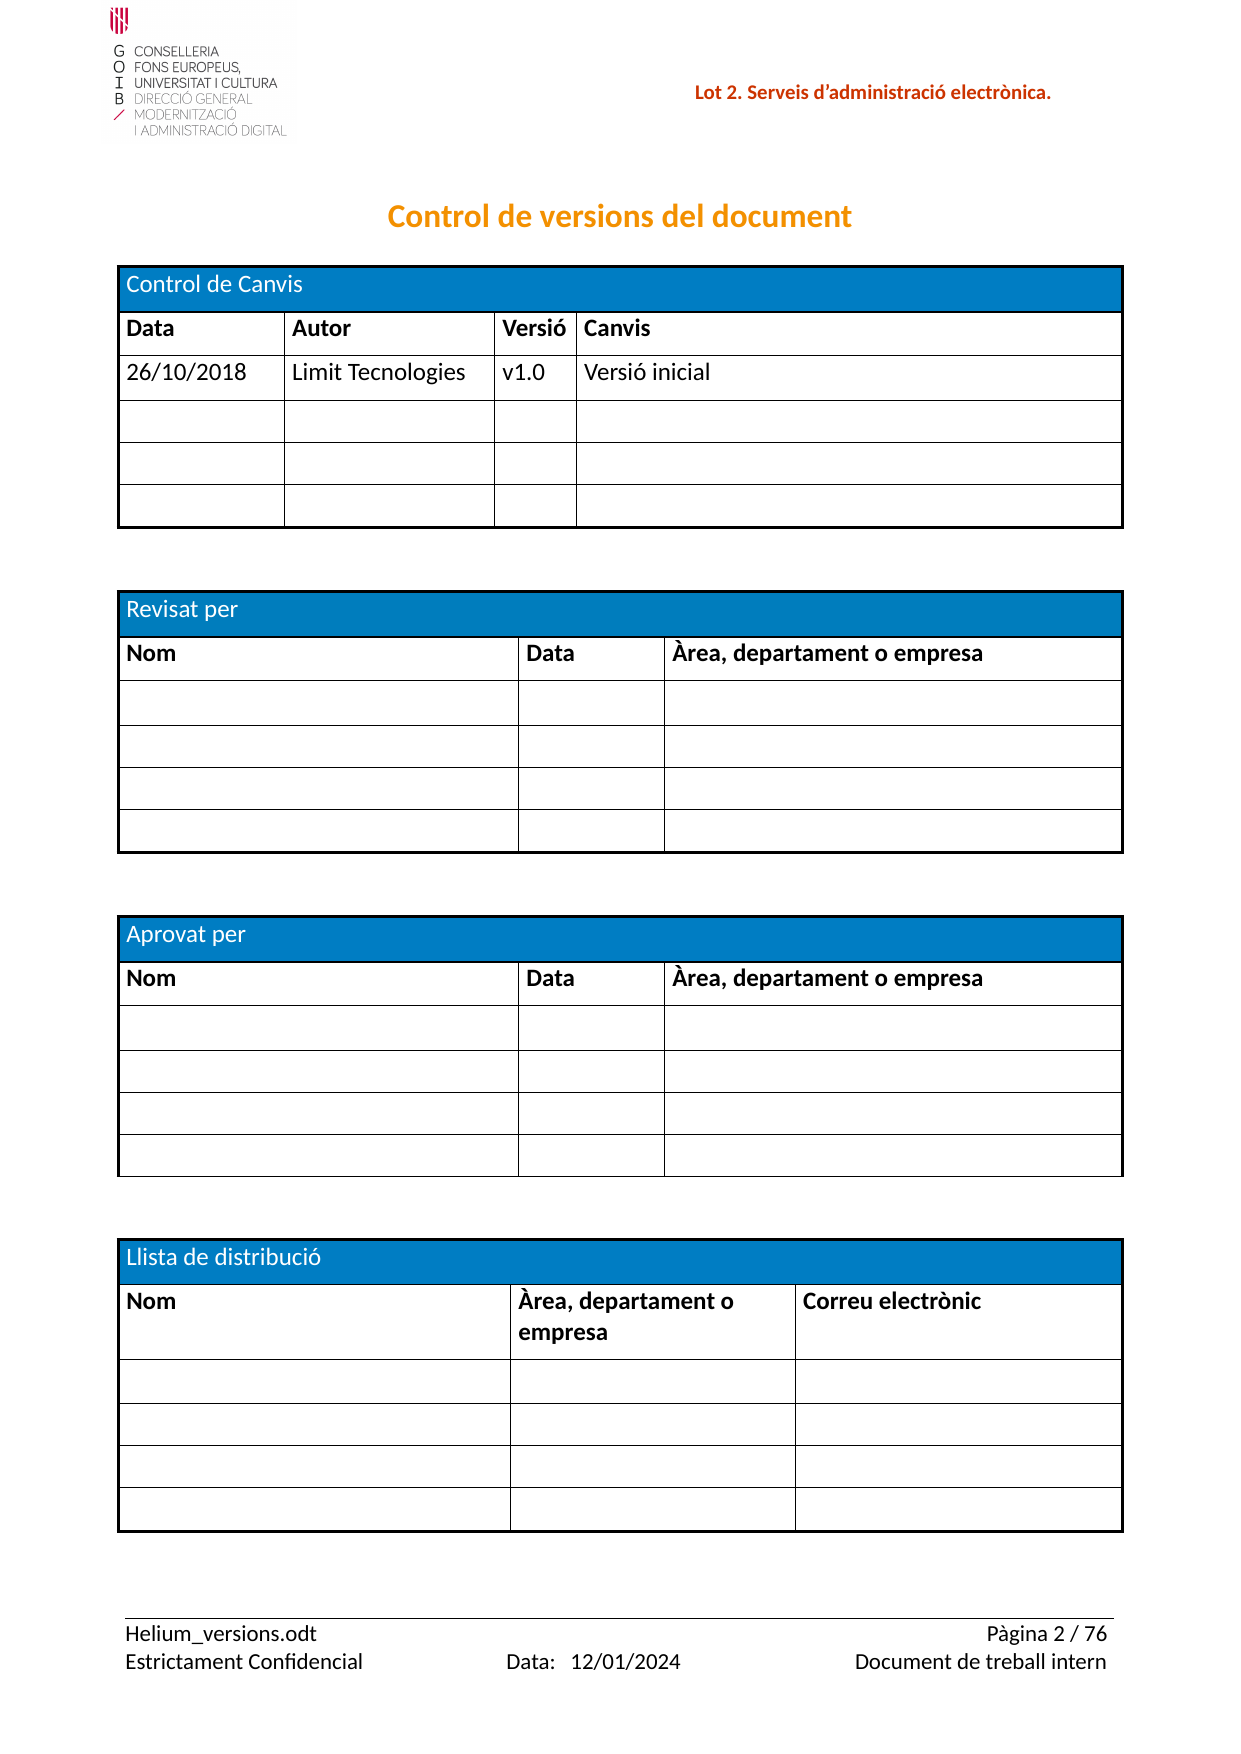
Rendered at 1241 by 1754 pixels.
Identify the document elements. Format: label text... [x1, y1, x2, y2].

table_cell [577, 401, 1121, 442]
table_cell [665, 1093, 1121, 1134]
table_cell [120, 1488, 510, 1529]
table_cell [120, 1051, 518, 1092]
picture [100, 0, 297, 144]
table_cell [285, 485, 494, 526]
table_cell Autor [285, 313, 494, 355]
table_cell [120, 1404, 510, 1445]
table_cell Àrea, departament o empresa [665, 638, 1121, 680]
table_cell [511, 1488, 795, 1529]
table_cell [796, 1404, 1121, 1445]
table_cell [120, 443, 284, 484]
table_header Aprovat per [120, 918, 1121, 961]
table_cell [519, 768, 664, 809]
table_cell Limit Tecnologies [285, 356, 494, 399]
table_cell Correu electrònic [796, 1285, 1121, 1359]
table_cell [120, 1135, 518, 1176]
table_cell Data [120, 313, 284, 355]
table_cell [285, 401, 494, 442]
table_cell [120, 768, 518, 809]
table_cell [519, 1135, 664, 1176]
table_cell [511, 1446, 795, 1487]
table_cell [665, 1051, 1121, 1092]
table_cell Data [519, 638, 664, 680]
table_cell Versió [495, 313, 576, 355]
table_cell [120, 1360, 510, 1403]
table_cell [519, 726, 664, 767]
table_cell [120, 1446, 510, 1487]
table_cell [120, 485, 284, 526]
table_cell [665, 1006, 1121, 1049]
table_cell [519, 1051, 664, 1092]
table_cell [120, 401, 284, 442]
table_cell [519, 681, 664, 724]
table_cell [665, 726, 1121, 767]
table_cell [665, 1135, 1121, 1176]
table_header Control de Canvis [120, 268, 1121, 311]
table_cell [577, 485, 1121, 526]
table_cell 26/10/2018 [120, 356, 284, 399]
table_cell [120, 726, 518, 767]
table_cell Versió inicial [577, 356, 1121, 399]
table_cell [511, 1404, 795, 1445]
table_header Revisat per [120, 593, 1121, 636]
table_cell Àrea, departament o empresa [511, 1285, 795, 1359]
table_cell [796, 1488, 1121, 1529]
table_cell [120, 810, 518, 851]
table_cell [511, 1360, 795, 1403]
table_cell [665, 681, 1121, 724]
table_cell [120, 1093, 518, 1134]
table_cell [495, 443, 576, 484]
table_header Llista de distribució [120, 1241, 1121, 1284]
table_cell [285, 443, 494, 484]
table_cell [495, 485, 576, 526]
table_cell Nom [120, 1285, 510, 1359]
subtitle Control de versions del document [118, 195, 1122, 236]
table_cell v1.0 [495, 356, 576, 399]
table_cell [796, 1360, 1121, 1403]
table_cell [519, 1093, 664, 1134]
table_cell Data [519, 963, 664, 1005]
table_cell [665, 768, 1121, 809]
table_cell [120, 1006, 518, 1049]
table_cell Àrea, departament o empresa [665, 963, 1121, 1005]
table_cell Nom [120, 963, 518, 1005]
table_cell [519, 810, 664, 851]
table_cell [665, 810, 1121, 851]
table_cell Nom [120, 638, 518, 680]
table_cell [577, 443, 1121, 484]
table_cell Canvis [577, 313, 1121, 355]
table_cell [796, 1446, 1121, 1487]
table_cell [519, 1006, 664, 1049]
table_cell [120, 681, 518, 724]
table_cell [495, 401, 576, 442]
